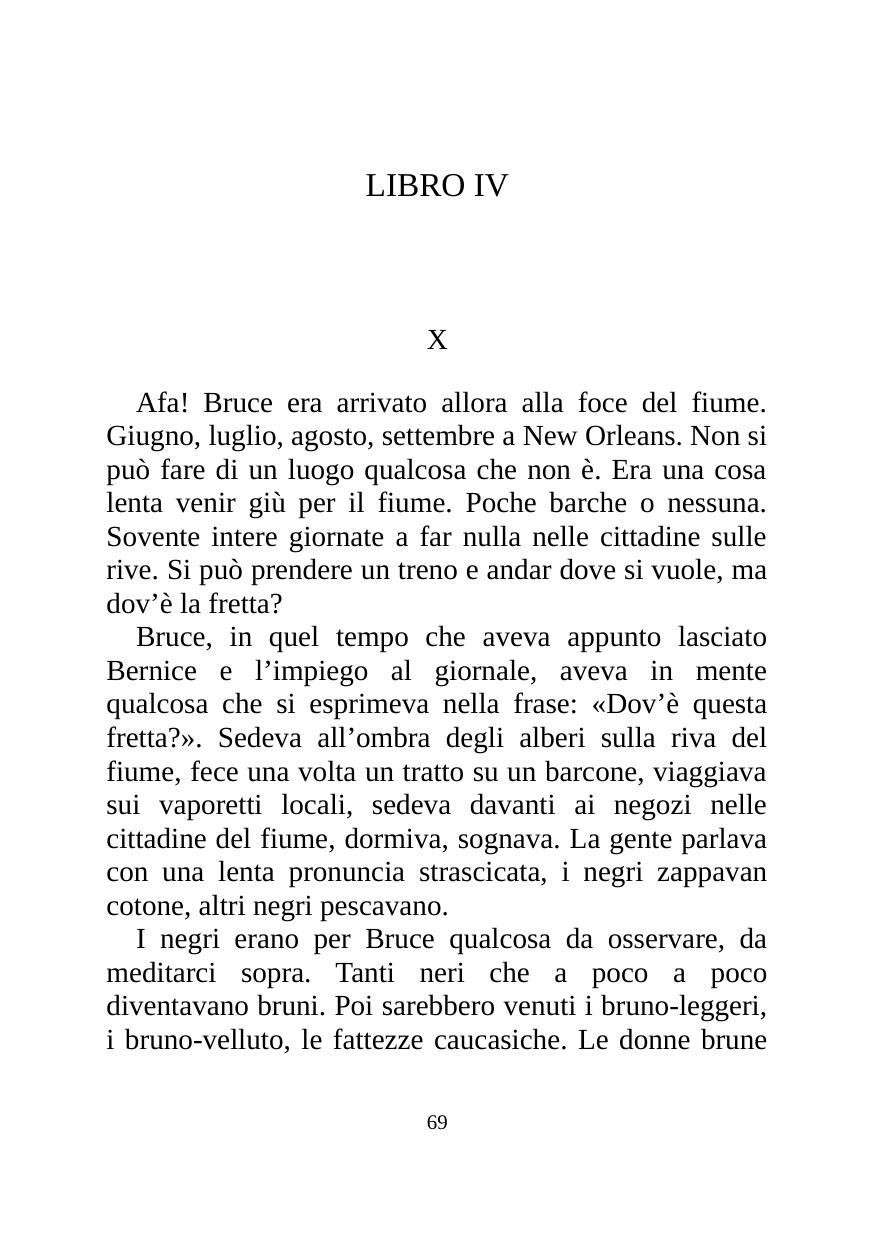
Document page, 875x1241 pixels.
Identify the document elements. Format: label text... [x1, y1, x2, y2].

text Bruce, in quel tempo che aveva appunto lasciato Bernice e l’impiego al giornale, aveva in mente qualcosa che si esprimeva nella frase: «Dov’è questa fretta?». Sedeva all’ombra degli alberi sulla riva del fiume, fece una volta un tratto su un barcone, viaggiava sui vaporetti locali, sedeva davanti ai negozi nelle cittadine del fiume, dormiva, sognava. La gente parlava con una lenta pronuncia strascicata, i negri zappavan cotone, altri negri pescavano. [106, 619, 768, 921]
subtitle LIBRO IV [106, 165, 768, 204]
text I negri erano per Bruce qualcosa da osservare, da meditarci sopra. Tanti neri che a poco a poco diventavano bruni. Poi sarebbero venuti i bruno-leggeri, i bruno-velluto, le fattezze caucasiche. Le donne brune [106, 921, 768, 1056]
text Afa! Bruce era arrivato allora alla foce del fiume. Giugno, luglio, agosto, settembre a New Orleans. Non si può fare di un luogo qualcosa che non è. Era una cosa lenta venir giù per il fiume. Poche barche o nessuna. Sovente intere giornate a far nulla nelle cittadine sulle rive. Si può prendere un treno e andar dove si vuole, ma dov’è la fretta? [106, 385, 768, 619]
subtitle X [106, 322, 768, 355]
